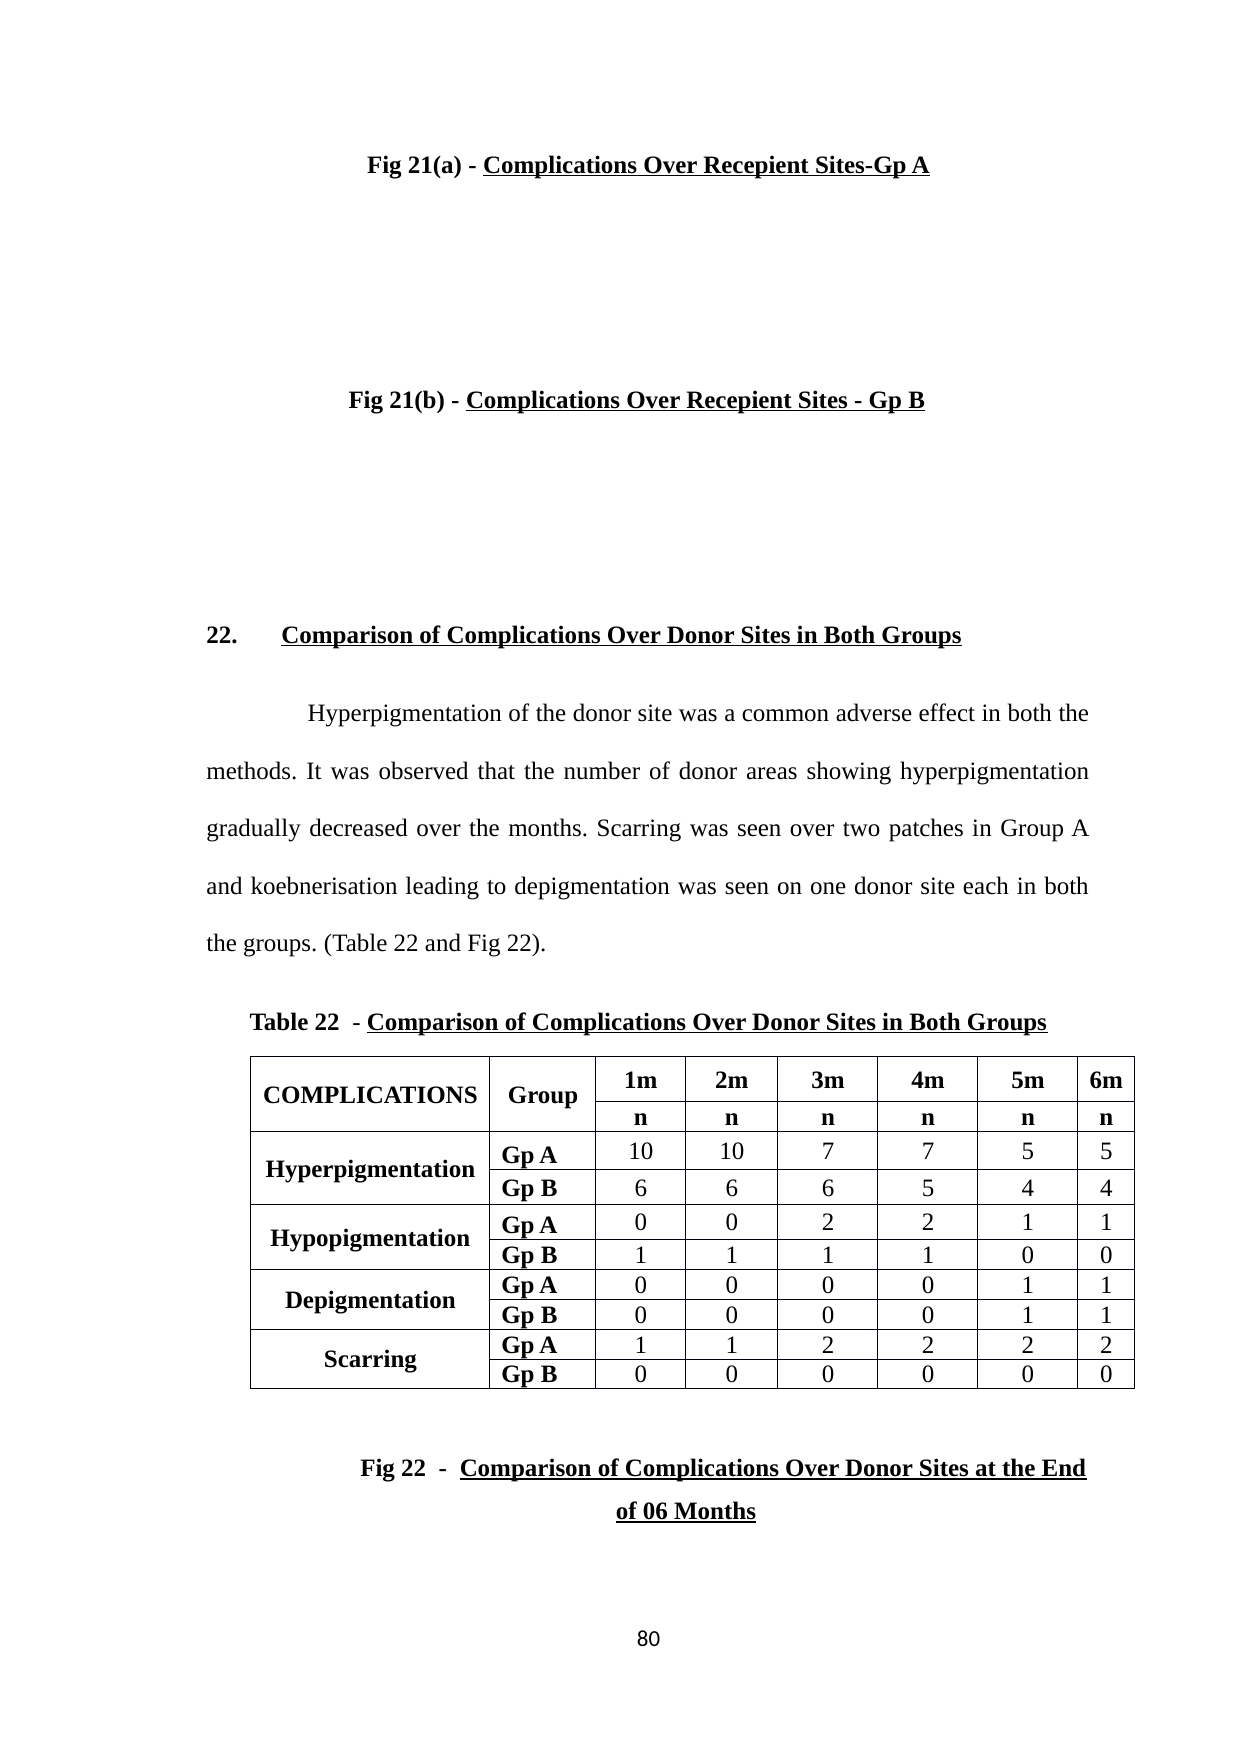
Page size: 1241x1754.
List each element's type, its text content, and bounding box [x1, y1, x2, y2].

table_cell 0 [878, 1360, 977, 1388]
table_cell 0 [878, 1270, 977, 1299]
table_cell 4 [1078, 1170, 1134, 1204]
table_header 4m [878, 1057, 977, 1101]
table_cell n [596, 1102, 685, 1131]
table_cell Gp A [490, 1270, 595, 1299]
table_cell 1 [1078, 1205, 1134, 1238]
table_cell Scarring [251, 1330, 489, 1388]
table_cell Gp B [490, 1300, 595, 1329]
table_cell 0 [596, 1300, 685, 1329]
table_cell 2 [778, 1330, 877, 1358]
table_cell Gp B [490, 1240, 595, 1269]
table_cell 0 [686, 1300, 777, 1329]
table_cell Gp B [490, 1170, 595, 1204]
text Hyperpigmentation of the donor site was a common adverse effect in both the methods. It was observed that the number of donor areas showing hyperpigmentation gradually decreased over the months. Scarring was seen over two patches in Group A and koebnerisation leading to depigmentation was seen on one donor site each in both the groups. (Table 22 and Fig 22). [206, 698, 1090, 957]
text Fig 21(a) - Complications Over Recepient Sites-Gp A [206, 150, 1090, 179]
table_cell 0 [1078, 1240, 1134, 1269]
table_header 5m [978, 1057, 1077, 1101]
table_cell n [778, 1102, 877, 1131]
table_cell 1 [1078, 1270, 1134, 1299]
table_header Group [490, 1057, 595, 1131]
table_cell Gp B [490, 1360, 595, 1388]
table_cell 5 [878, 1170, 977, 1204]
table_cell 2 [1078, 1330, 1134, 1358]
table_cell 1 [596, 1240, 685, 1269]
table_cell 0 [978, 1240, 1077, 1269]
table_cell 2 [778, 1205, 877, 1238]
table_cell 0 [878, 1300, 977, 1329]
table_cell 1 [686, 1330, 777, 1358]
table_header 6m [1078, 1057, 1134, 1101]
table_cell 2 [878, 1330, 977, 1358]
table_cell Gp A [490, 1205, 595, 1238]
table_cell 0 [778, 1270, 877, 1299]
table_cell 5 [1078, 1132, 1134, 1169]
table_header 3m [778, 1057, 877, 1101]
table_cell 4 [978, 1170, 1077, 1204]
table_header 1m [596, 1057, 685, 1101]
table_cell 0 [596, 1270, 685, 1299]
table_cell 6 [686, 1170, 777, 1204]
table_cell 1 [978, 1300, 1077, 1329]
table_cell 1 [878, 1240, 977, 1269]
table_cell 1 [978, 1270, 1077, 1299]
table_cell 0 [596, 1360, 685, 1388]
table_cell 7 [778, 1132, 877, 1169]
table_cell 0 [1078, 1360, 1134, 1388]
text Fig 21(b) - Complications Over Recepient Sites - Gp B [236, 385, 1090, 414]
table_cell n [978, 1102, 1077, 1131]
table_cell 0 [686, 1270, 777, 1299]
table_cell 0 [978, 1360, 1077, 1388]
table_cell Gp A [490, 1132, 595, 1169]
table_cell Hyperpigmentation [251, 1132, 489, 1204]
list Comparison of Complications Over Donor Sites in Both Groups [206, 620, 1090, 649]
table_cell 0 [778, 1300, 877, 1329]
table_cell 2 [878, 1205, 977, 1238]
table_cell 1 [778, 1240, 877, 1269]
table_cell 10 [596, 1132, 685, 1169]
table_cell 6 [596, 1170, 685, 1204]
table_cell 7 [878, 1132, 977, 1169]
table_cell 0 [596, 1205, 685, 1238]
table_cell 2 [978, 1330, 1077, 1358]
table_cell 10 [686, 1132, 777, 1169]
table_header 2m [686, 1057, 777, 1101]
table_cell n [1078, 1102, 1134, 1131]
table_cell n [878, 1102, 977, 1131]
table_cell 5 [978, 1132, 1077, 1169]
table_cell 0 [778, 1360, 877, 1388]
table_cell Depigmentation [251, 1270, 489, 1329]
table_cell 1 [1078, 1300, 1134, 1329]
text Fig 22 - Comparison of Complications Over Donor Sites at the End of 06 Months [281, 1453, 1090, 1525]
table_cell 0 [686, 1205, 777, 1238]
table_cell Gp A [490, 1330, 595, 1358]
table_header COMPLICATIONS [251, 1057, 489, 1131]
table_cell Hypopigmentation [251, 1205, 489, 1269]
table_cell 0 [686, 1360, 777, 1388]
table_cell 6 [778, 1170, 877, 1204]
table_cell n [686, 1102, 777, 1131]
table_cell 1 [978, 1205, 1077, 1238]
text Table 22 - Comparison of Complications Over Donor Sites in Both Groups [206, 1007, 1090, 1035]
table_cell 1 [596, 1330, 685, 1358]
table_cell 1 [686, 1240, 777, 1269]
